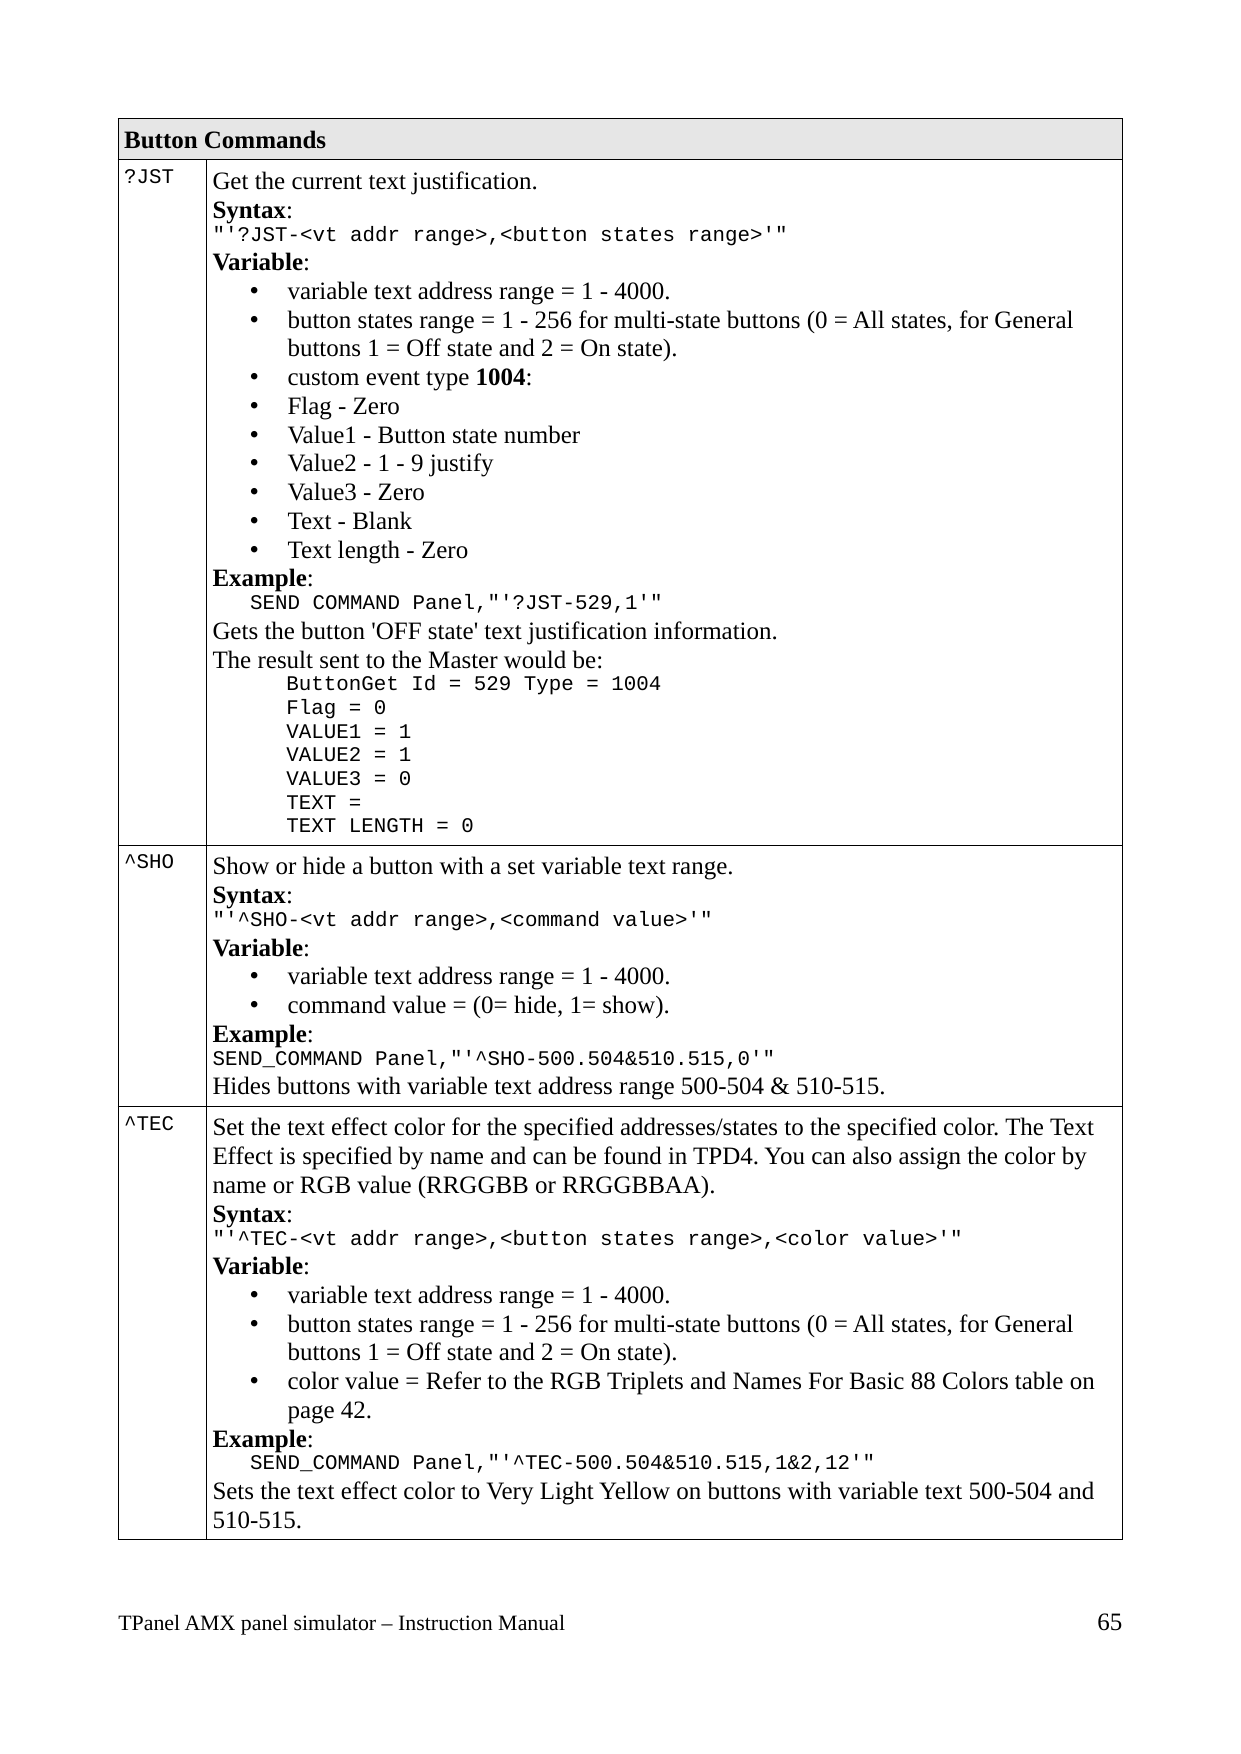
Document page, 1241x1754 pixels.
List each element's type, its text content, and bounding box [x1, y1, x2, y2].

table_cell ^TEC [119, 1107, 206, 1539]
table_header Button Commands [119, 119, 1122, 159]
table_cell ^SHO [119, 846, 206, 1106]
table_cell Show or hide a button with a set variable text range. Syntax: "'^SHO-<vt addr range>,<command value>'" Variable: variable text address range = 1 - 4000. command value = (0= hide, 1= show). Example: SEND_COMMAND Panel,"'^SHO-500.504&510.515,0'" Hides buttons with variable text address range 500-504 & 510-515. [207, 846, 1122, 1106]
table_cell Set the text effect color for the specified addresses/states to the specified color. The Text Effect is specified by name and can be found in TPD4. You can also assign the color by name or RGB value (RRGGBB or RRGGBBAA). Syntax: "'^TEC-<vt addr range>,<button states range>,<color value>'" Variable: variable text address range = 1 - 4000. button states range = 1 - 256 for multi-state buttons (0 = All states, for General buttons 1 = Off state and 2 = On state). color value = Refer to the RGB Triplets and Names For Basic 88 Colors table on page 42. Example: SEND_COMMAND Panel,"'^TEC-500.504&510.515,1&2,12'" Sets the text effect color to Very Light Yellow on buttons with variable text 500-504 and 510-515. [207, 1107, 1122, 1539]
table_cell Get the current text justification. Syntax: "'?JST-<vt addr range>,<button states range>'" Variable: variable text address range = 1 - 4000. button states range = 1 - 256 for multi-state buttons (0 = All states, for General buttons 1 = Off state and 2 = On state). custom event type 1004: Flag - Zero Value1 - Button state number Value2 - 1 - 9 justify Value3 - Zero Text - Blank Text length - Zero Example: SEND COMMAND Panel,"'?JST-529,1'" Gets the button 'OFF state' text justification information. The result sent to the Master would be: ButtonGet Id = 529 Type = 1004 Flag = 0 VALUE1 = 1 VALUE2 = 1 VALUE3 = 0 TEXT = TEXT LENGTH = 0 [207, 160, 1122, 845]
table_cell ?JST [119, 160, 206, 845]
